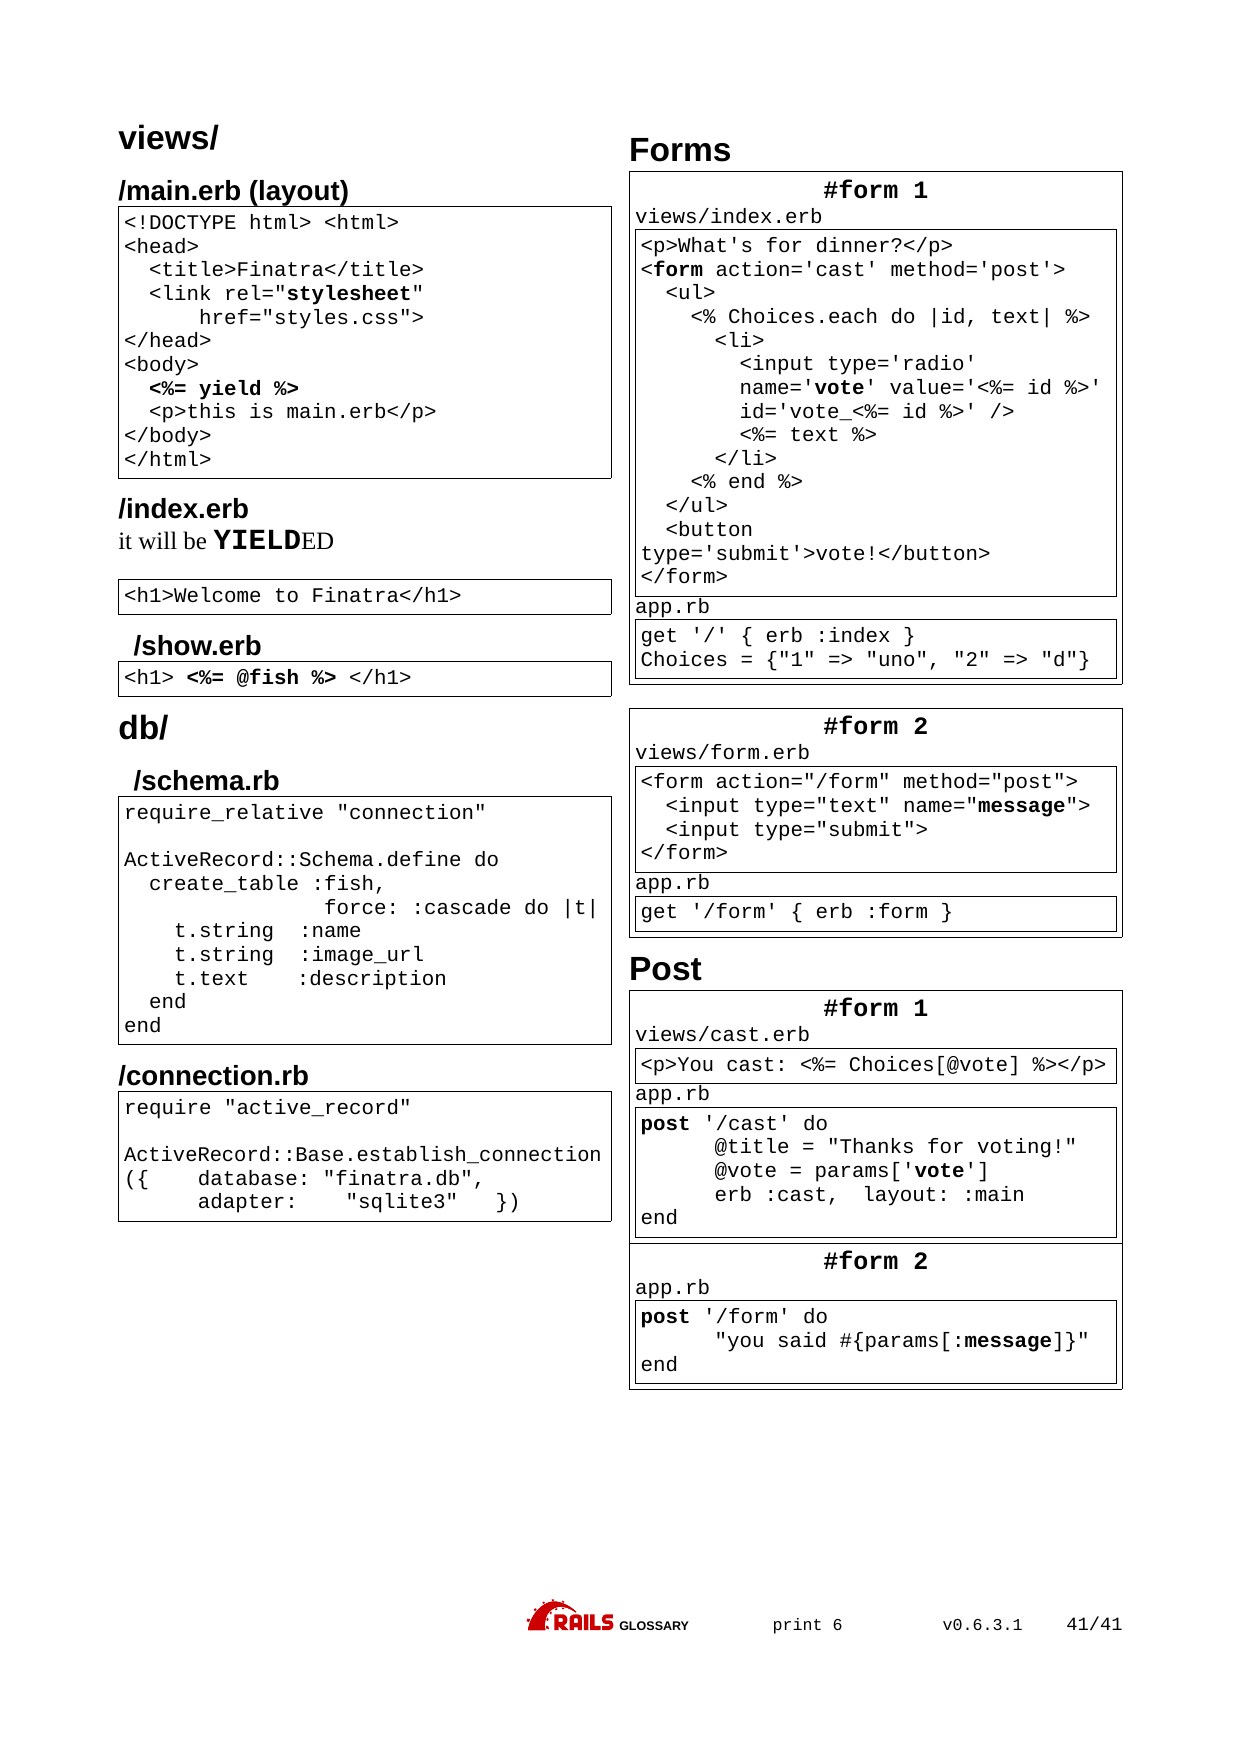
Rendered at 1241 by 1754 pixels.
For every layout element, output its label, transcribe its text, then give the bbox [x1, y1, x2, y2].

table_header post '/form' do "you said #{params[:message]}" end [636, 1301, 1116, 1383]
table_header <h1> <%= @fish %> </h1> [119, 662, 611, 696]
table_header #form 2 views/form.erb app.rb [630, 709, 1122, 937]
subtitle /connection.rb [118, 1059, 611, 1091]
table_header <p>What's for dinner?</p> <form action='cast' method='post'> <ul> <% Choices.each do |id, text| %> <li> <input type='radio' name='vote' value='<%= id %>' id='vote_<%= id %>' /> <%= text %> </li> <% end %> </ul> <button type='submit'>vote!</button> </form> [636, 230, 1116, 596]
subtitle views/ [118, 118, 611, 157]
subtitle /schema.rb [118, 764, 611, 796]
table_header <h1>Welcome to Finatra</h1> [119, 580, 611, 614]
table_header get '/' { erb :index } Choices = {"1" => "uno", "2" => "d"} [636, 620, 1116, 678]
text it will be YIELDED [118, 525, 611, 558]
table_header <!DOCTYPE html> <html> <head> <title>Finatra</title> <link rel="stylesheet" href="styles.css"> </head> <body> <%= yield %> <p>this is main.erb</p> </body> </html> [119, 207, 611, 478]
subtitle db/ [118, 708, 611, 747]
table_header <form action="/form" method="post"> <input type="text" name="message"> <input type="submit"> </form> [636, 767, 1116, 872]
table_header #form 1 views/index.erb app.rb [630, 172, 1122, 684]
table_header post '/cast' do @title = "Thanks for voting!" @vote = params['vote'] erb :cast, layout: :main end [636, 1108, 1116, 1237]
table_header get '/form' { erb :form } [636, 897, 1116, 931]
table_header require "active_record" ActiveRecord::Base.establish_connection({ database: "finatra.db", adapter: "sqlite3" }) [119, 1092, 611, 1221]
subtitle /index.erb [118, 493, 611, 525]
table_cell #form 2 app.rb [630, 1244, 1122, 1389]
subtitle Forms [629, 130, 1122, 168]
table_header #form 1 views/cast.erb app.rb [630, 991, 1122, 1243]
subtitle Post [629, 948, 1122, 987]
table_header require_relative "connection" ActiveRecord::Schema.define do create_table :fish, force: :cascade do |t| t.string :name t.string :image_url t.text :description end end [119, 797, 611, 1044]
table_header <p>You cast: <%= Choices[@vote] %></p> [636, 1049, 1116, 1083]
subtitle /show.erb [118, 629, 611, 661]
subtitle /main.erb (layout) [118, 174, 611, 206]
